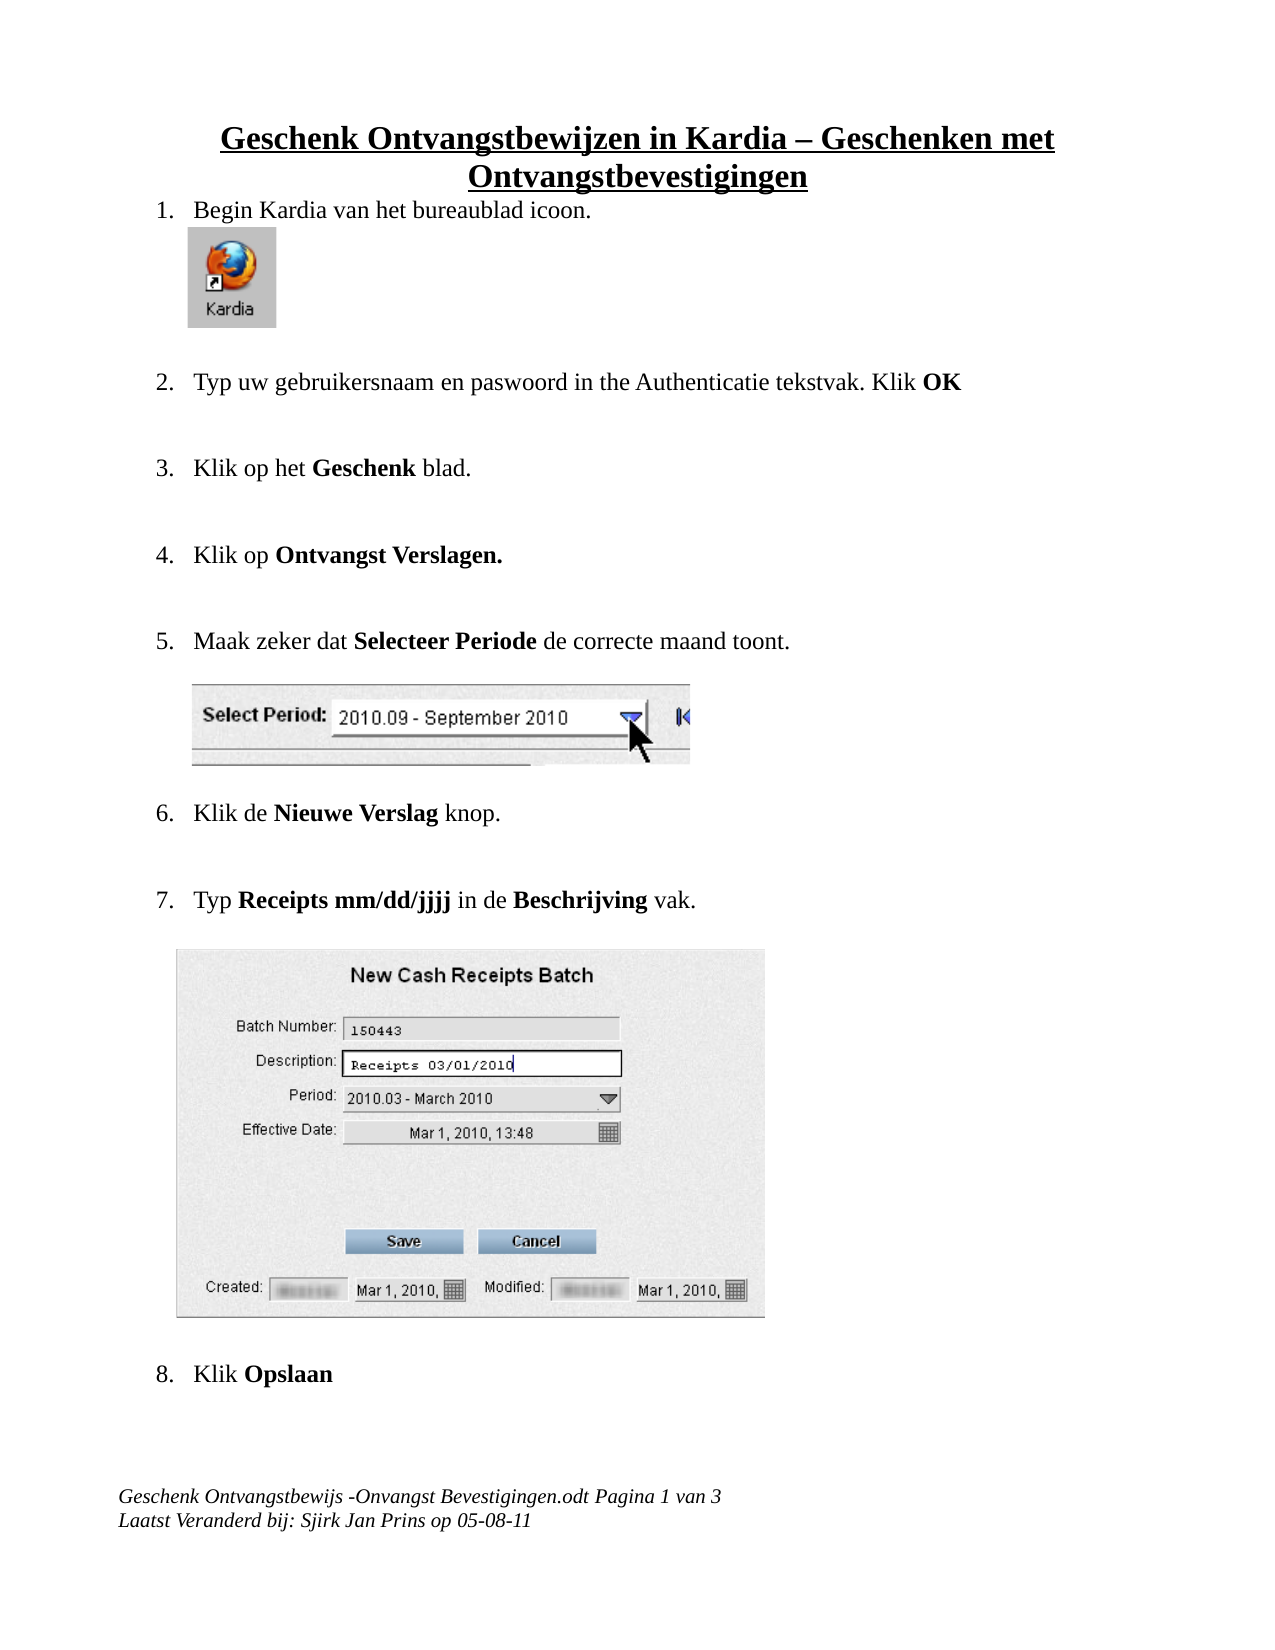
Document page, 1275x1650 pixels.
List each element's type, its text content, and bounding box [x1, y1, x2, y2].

list Klik op het Geschenk blad. [156, 453, 1157, 525]
list Typ uw gebruikersnaam en paswoord in the Authenticatie tekstvak. Klik OK [156, 367, 1157, 439]
list Begin Kardia van het bureaublad icoon. [156, 195, 1157, 223]
list Klik de Nieuwe Verslag knop. [156, 798, 1157, 827]
picture [176, 949, 765, 1318]
picture [191, 684, 691, 766]
list Maak zeker dat Selecteer Periode de correcte maand toont. [156, 626, 1157, 655]
list Klik op Ontvangst Verslagen. [156, 540, 1157, 568]
picture [187, 227, 277, 328]
list Typ Receipts mm/dd/jjjj in de Beschrijving vak. [156, 885, 1157, 913]
list Klik Opslaan [156, 1359, 1157, 1388]
text Geschenk Ontvangstbewijzen in Kardia – Geschenken met Ontvangstbevestigingen [118, 118, 1157, 195]
